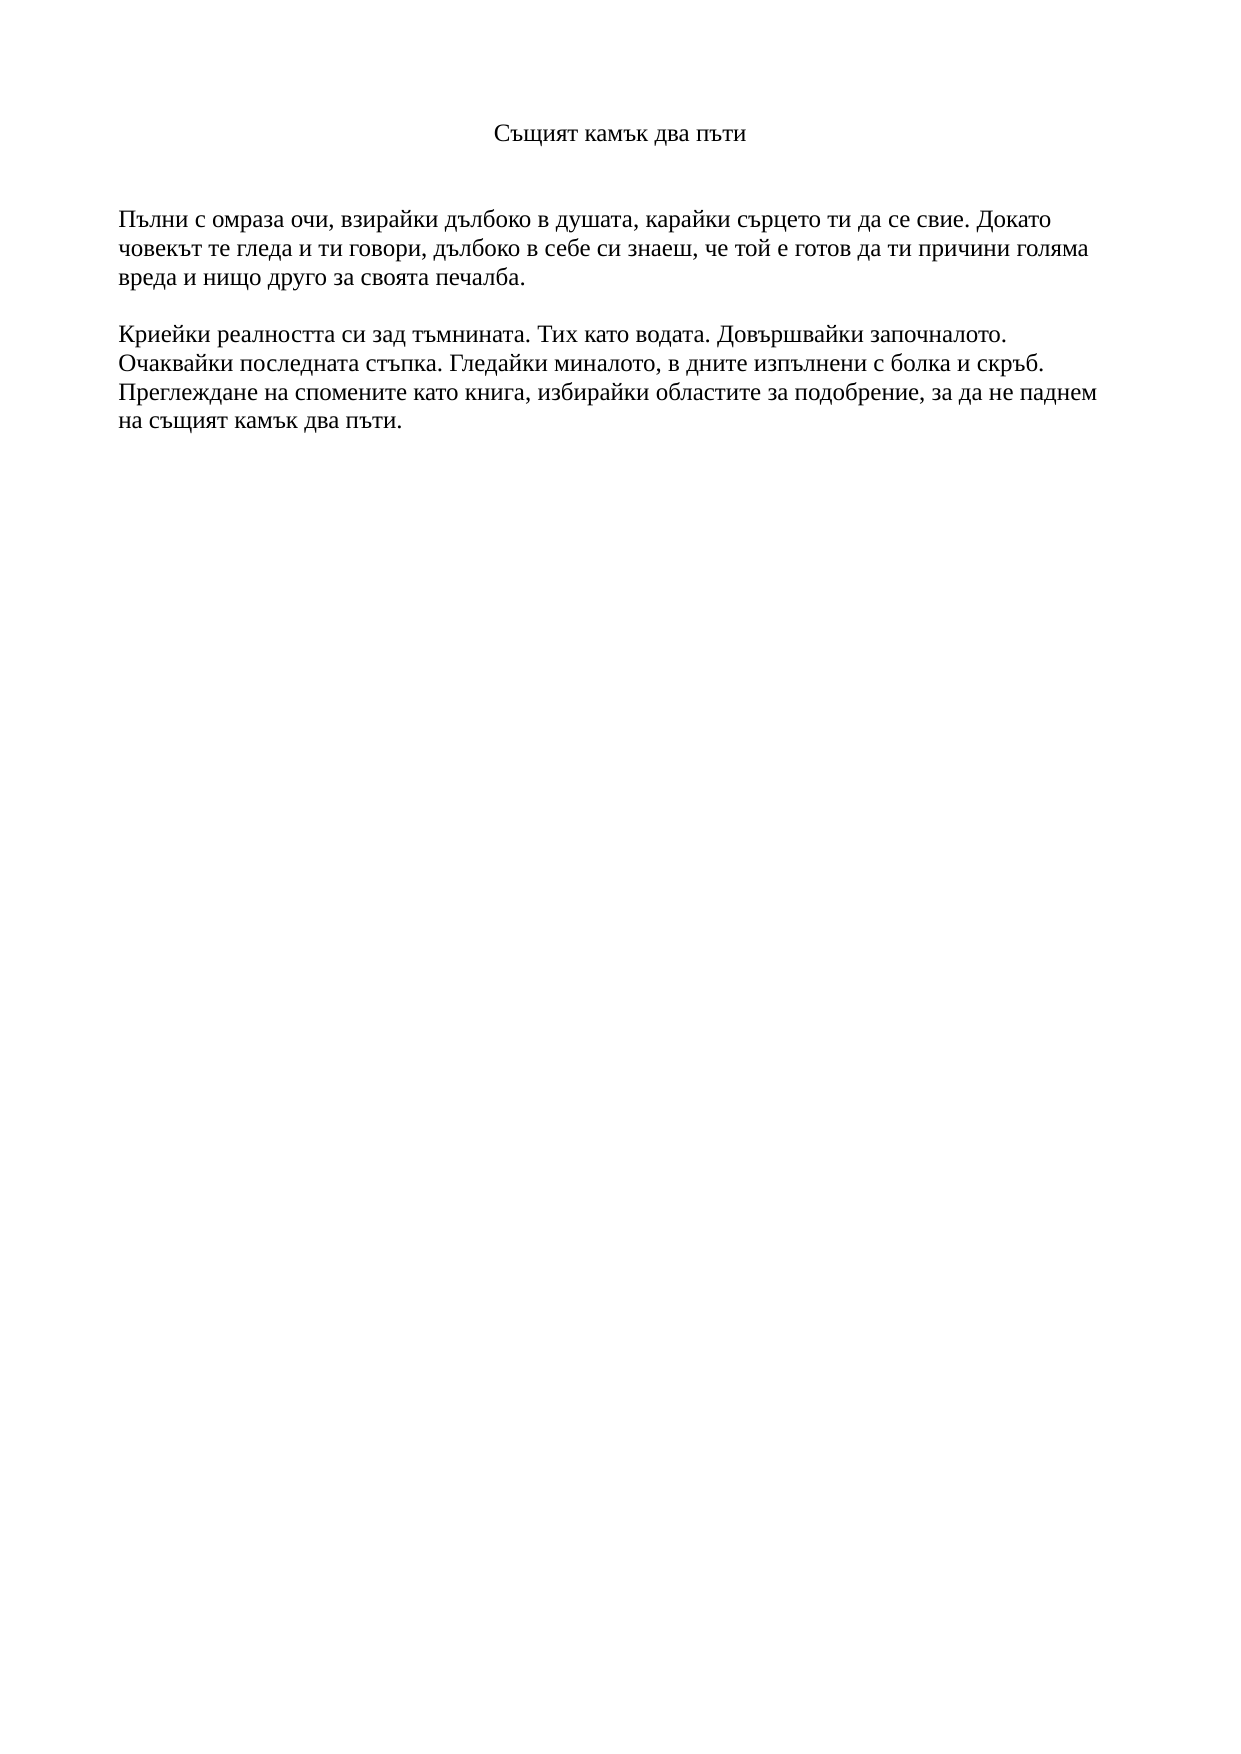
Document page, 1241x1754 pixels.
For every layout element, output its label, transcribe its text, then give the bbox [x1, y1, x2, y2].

text Пълни с омраза очи, взирайки дълбоко в душата, карайки сърцето ти да се свие. Докато човекът те гледа и ти говори, дълбоко в себе си знаеш, че той е готов да ти причини голяма вреда и нищо друго за своята печалба. [118, 204, 1122, 291]
text Криейки реалността си зад тъмнината. Тих като водата. Довършвайки започналото. Очаквайки последната стъпка. Гледайки миналото, в дните изпълнени с болка и скръб. Преглеждане на спомените като книга, избирайки областите за подобрение, за да не паднем на същият камък два пъти. [118, 319, 1122, 434]
text Същият камък два пъти [118, 118, 1122, 147]
